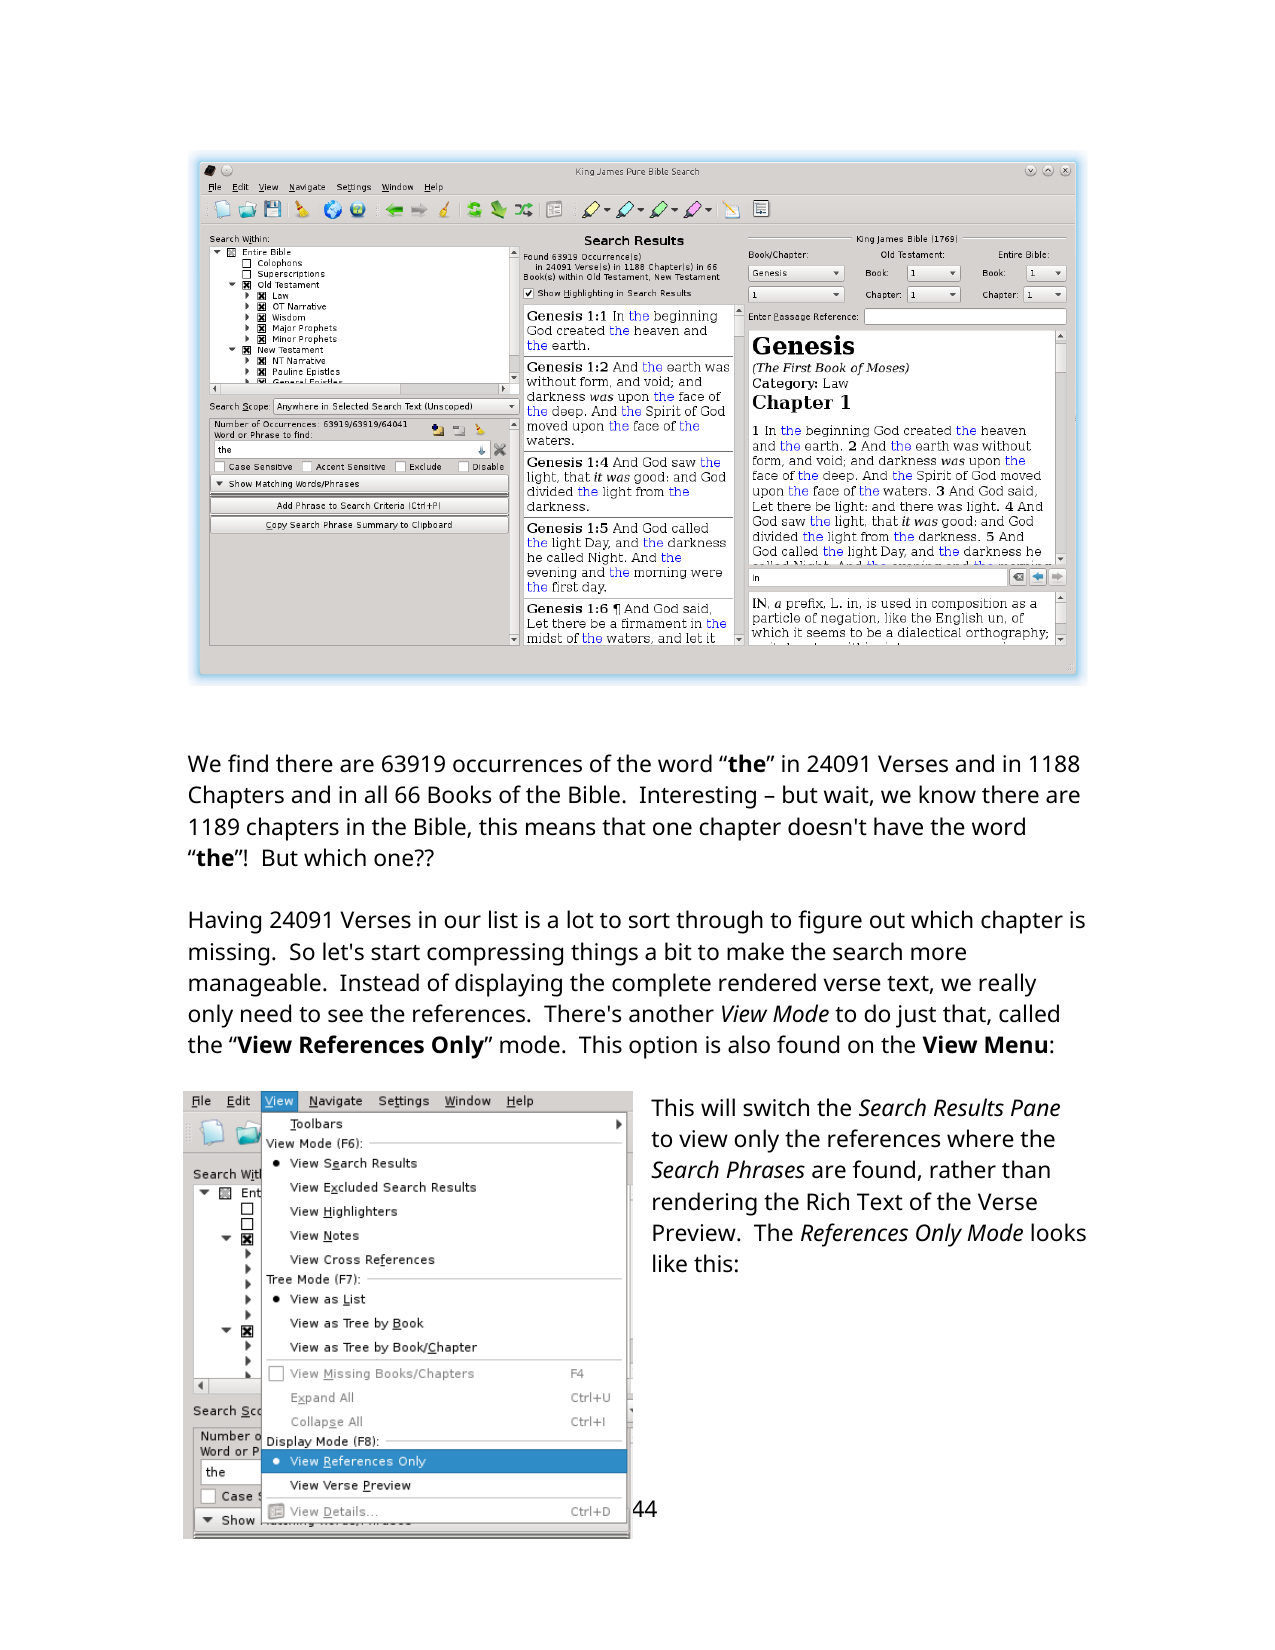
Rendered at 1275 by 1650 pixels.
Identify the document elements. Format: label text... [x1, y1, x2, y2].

picture [187, 150, 1088, 686]
text We find there are 63919 occurrences of the word “the” in 24091 Verses and in 1188 Chapters and in all 66 Books of the Bible. Interesting – but wait, we know there are 1189 chapters in the Bible, this means that one chapter doesn't have the word “the”! But which one?? [187, 748, 1087, 873]
text This will switch the Search Results Pane to view only the references where the Search Phrases are found, rather than rendering the Rich Text of the Verse Preview. The References Only Mode looks like this: [633, 1092, 1087, 1279]
picture [183, 1091, 633, 1539]
text Having 24091 Verses in our list is a lot to sort through to figure out which chapter is missing. So let's start compressing things a bit to make the search more manageable. Instead of displaying the complete rendered verse text, we really only need to see the references. There's another View Mode to do just that, called the “View References Only” mode. This option is also found on the View Menu: [187, 904, 1087, 1061]
